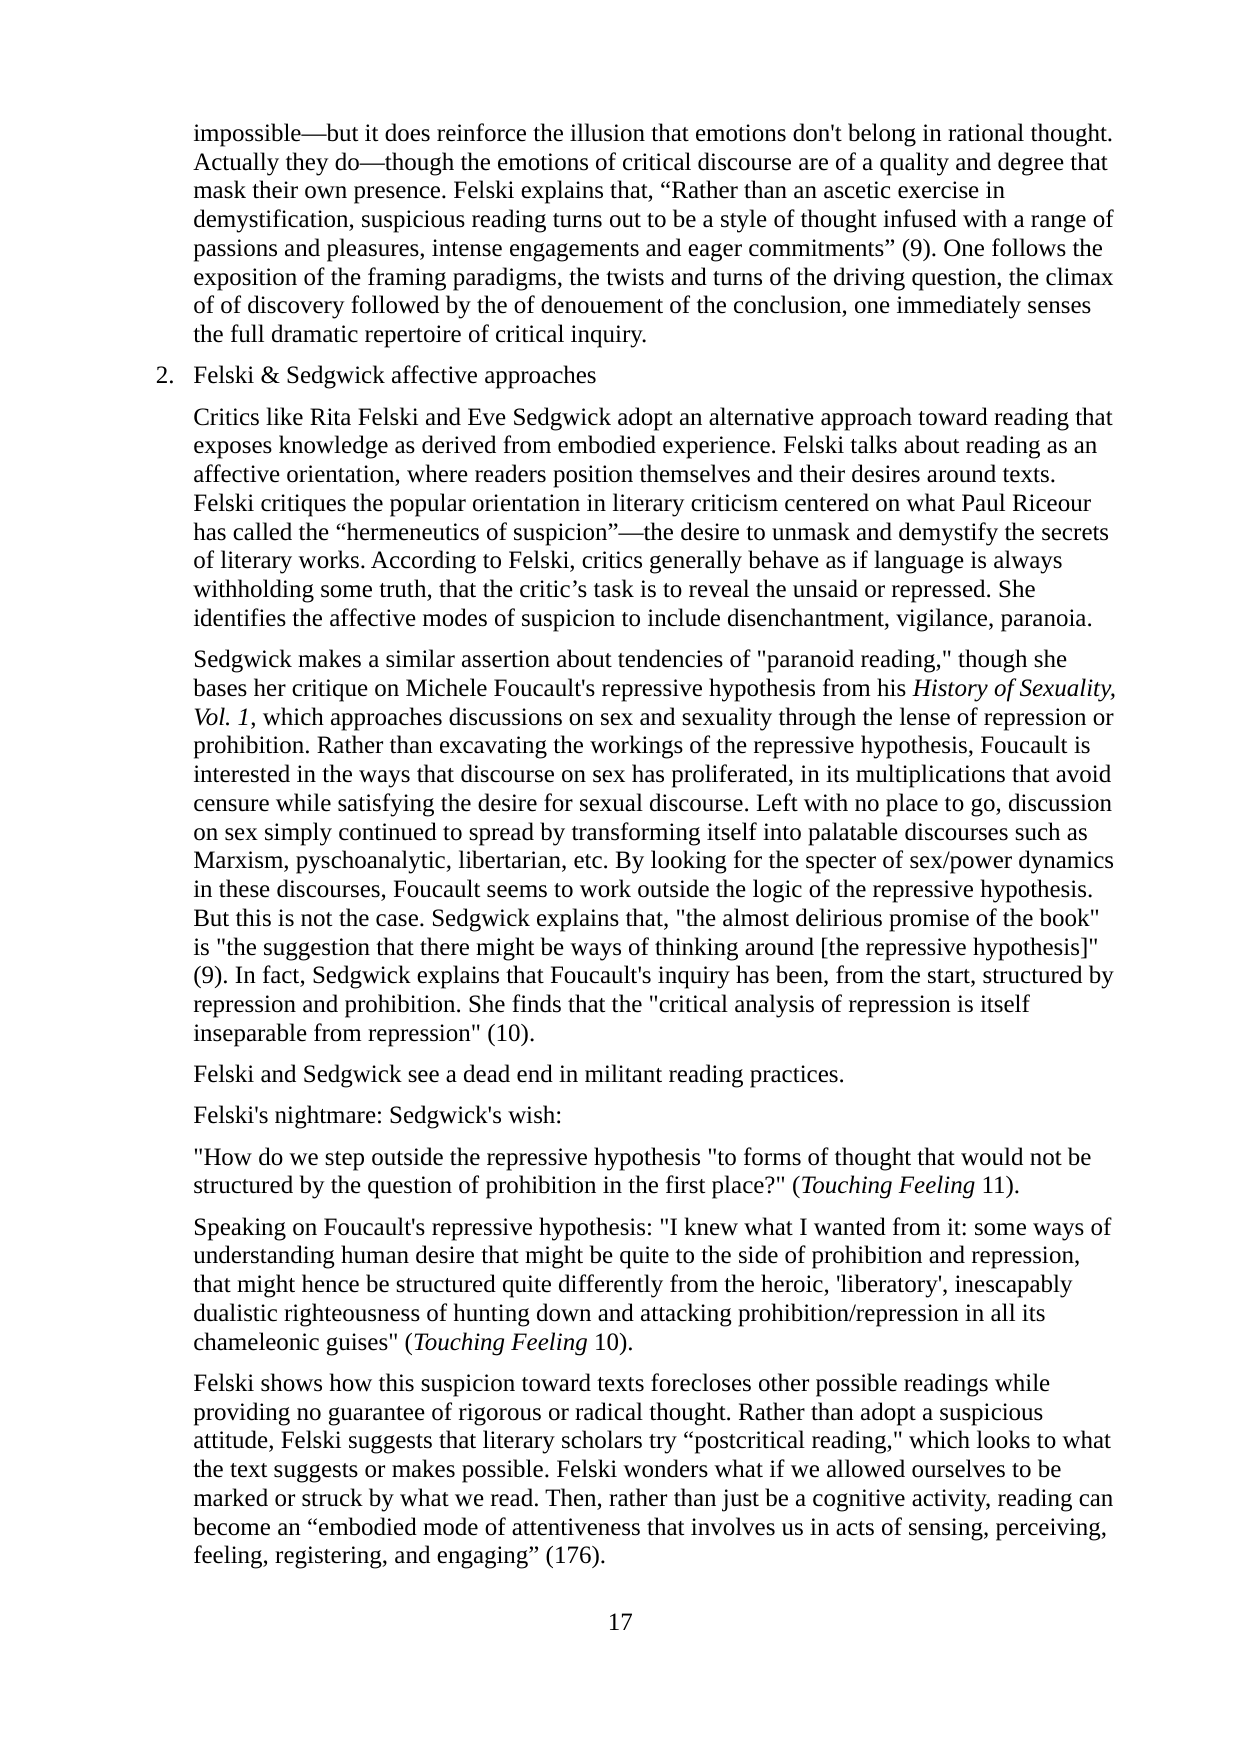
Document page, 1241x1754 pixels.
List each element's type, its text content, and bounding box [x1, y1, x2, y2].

list impossible—but it does reinforce the illusion that emotions don't belong in rational thought. Actually they do—though the emotions of critical discourse are of a quality and degree that mask their own presence. Felski explains that, “Rather than an ascetic exercise in demystification, suspicious reading turns out to be a style of thought infused with a range of passions and pleasures, intense engagements and eager commitments” (9). One follows the exposition of the framing paradigms, the twists and turns of the driving question, the climax of of discovery followed by the of denouement of the conclusion, one immediately senses the full dramatic repertoire of critical inquiry. [156, 118, 1122, 348]
list Felski's nightmare: Sedgwick's wish: [156, 1101, 1122, 1129]
list Felski & Sedgwick affective approaches [156, 361, 1122, 389]
list Speaking on Foucault's repressive hypothesis: "I knew what I wanted from it: some ways of understanding human desire that might be quite to the side of prohibition and repression, that might hence be structured quite differently from the heroic, 'liberatory', inescapably dualistic righteousness of hunting down and attacking prohibition/repression in all its chameleonic guises" (Touching Feeling 10). [156, 1212, 1122, 1356]
list Felski and Sedgwick see a dead end in militant reading practices. [156, 1059, 1122, 1088]
list Critics like Rita Felski and Eve Sedgwick adopt an alternative approach toward reading that exposes knowledge as derived from embodied experience. Felski talks about reading as an affective orientation, where readers position themselves and their desires around texts. Felski critiques the popular orientation in literary criticism centered on what Paul Riceour has called the “hermeneutics of suspicion”—the desire to unmask and demystify the secrets of literary works. According to Felski, critics generally behave as if language is always withholding some truth, that the critic’s task is to reveal the unsaid or repressed. She identifies the affective modes of suspicion to include disenchantment, vigilance, paranoia. [156, 402, 1122, 632]
list Sedgwick makes a similar assertion about tendencies of "paranoid reading," though she bases her critique on Michele Foucault's repressive hypothesis from his History of Sexuality, Vol. 1, which approaches discussions on sex and sexuality through the lense of repression or prohibition. Rather than excavating the workings of the repressive hypothesis, Foucault is interested in the ways that discourse on sex has proliferated, in its multiplications that avoid censure while satisfying the desire for sexual discourse. Left with no place to go, discussion on sex simply continued to spread by transforming itself into palatable discourses such as Marxism, pyschoanalytic, libertarian, etc. By looking for the specter of sex/power dynamics in these discourses, Foucault seems to work outside the logic of the repressive hypothesis. But this is not the case. Sedgwick explains that, "the almost delirious promise of the book" is "the suggestion that there might be ways of thinking around [the repressive hypothesis]" (9). In fact, Sedgwick explains that Foucault's inquiry has been, from the start, structured by repression and prohibition. She finds that the "critical analysis of repression is itself inseparable from repression" (10). [156, 644, 1122, 1047]
list "How do we step outside the repressive hypothesis "to forms of thought that would not be structured by the question of prohibition in the first place?" (Touching Feeling 11). [156, 1142, 1122, 1199]
list Felski shows how this suspicion toward texts forecloses other possible readings while providing no guarantee of rigorous or radical thought. Rather than adopt a suspicious attitude, Felski suggests that literary scholars try “postcritical reading," which looks to what the text suggests or makes possible. Felski wonders what if we allowed ourselves to be marked or struck by what we read. Then, rather than just be a cognitive activity, reading can become an “embodied mode of attentiveness that involves us in acts of sensing, perceiving, feeling, registering, and engaging” (176). [156, 1368, 1122, 1569]
